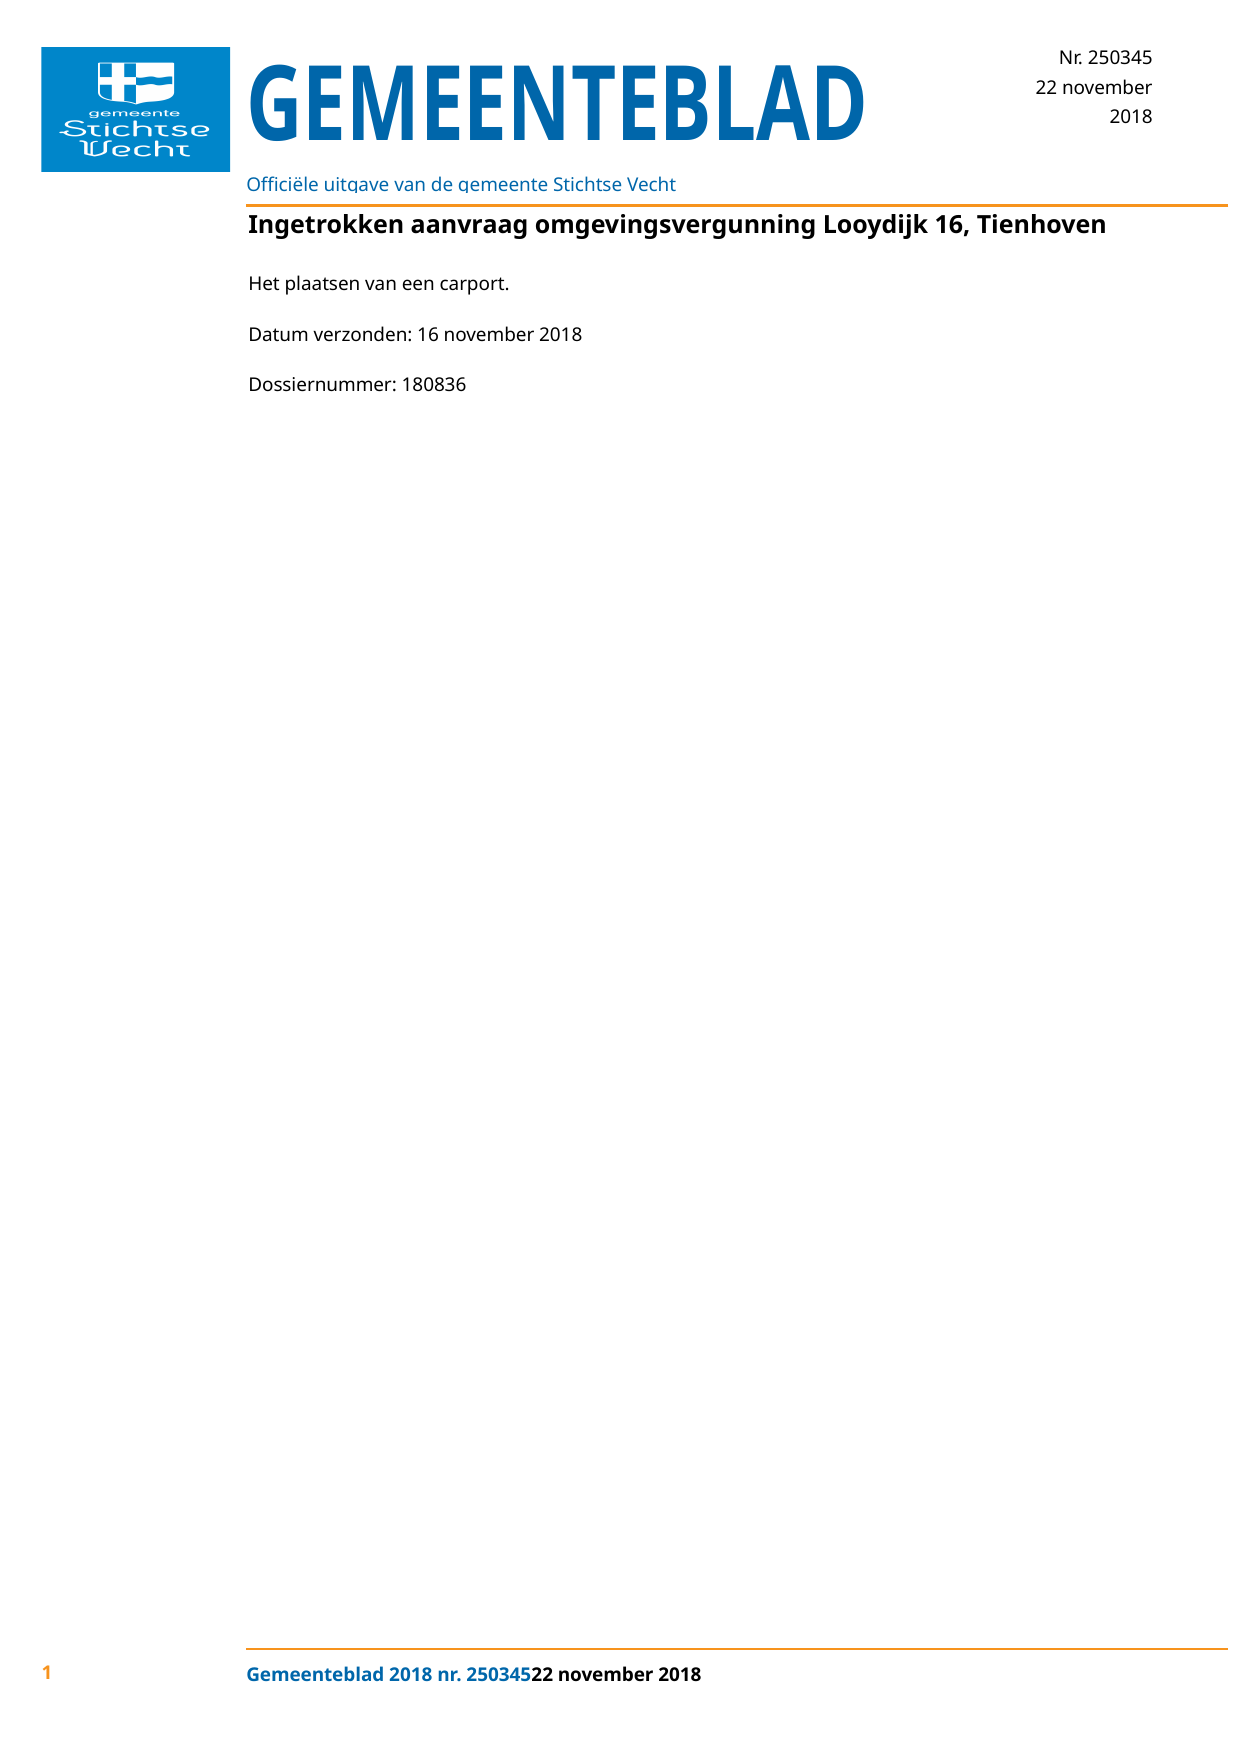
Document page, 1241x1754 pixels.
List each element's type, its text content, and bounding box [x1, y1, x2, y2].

text Dossiernummer: 180836 [248, 371, 1152, 397]
text Datum verzonden: 16 november 2018 [248, 321, 1152, 346]
text Ingetrokken aanvraag omgevingsvergunning Looydijk 16, Tienhoven [248, 207, 1152, 241]
picture [99, 63, 135, 101]
text Het plaatsen van een carport. [248, 270, 1152, 296]
picture [137, 63, 174, 103]
